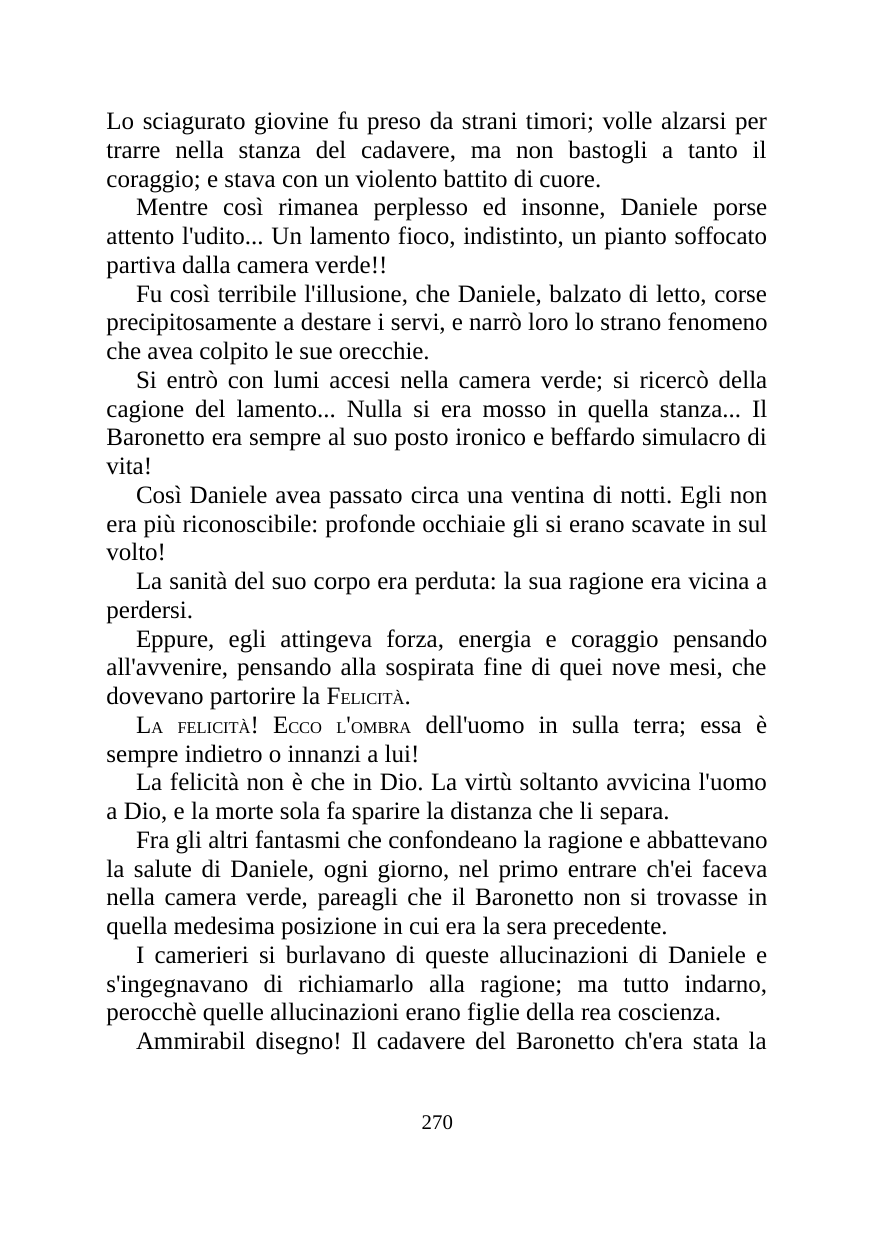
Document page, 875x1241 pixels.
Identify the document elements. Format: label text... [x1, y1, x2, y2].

text Si entrò con lumi accesi nella camera verde; si ricercò della cagione del lamento... Nulla si era mosso in quella stanza... Il Baronetto era sempre al suo posto ironico e beffardo simulacro di vita! [106, 365, 768, 480]
text La felicità non è che in Dio. La virtù soltanto avvicina l'uomo a Dio, e la morte sola fa sparire la distanza che li separa. [106, 767, 768, 825]
text La felicità! Ecco l'ombra dell'uomo in sulla terra; essa è sempre indietro o innanzi a lui! [106, 710, 768, 767]
text Lo sciagurato giovine fu preso da strani timori; volle alzarsi per trarre nella stanza del cadavere, ma non bastogli a tanto il coraggio; e stava con un violento battito di cuore. [106, 106, 768, 192]
text Mentre così rimanea perplesso ed insonne, Daniele porse attento l'udito... Un lamento fioco, indistinto, un pianto soffocato partiva dalla camera verde!! [106, 192, 768, 279]
text Fu così terribile l'illusione, che Daniele, balzato di letto, corse precipitosamente a destare i servi, e narrò loro lo strano fenomeno che avea colpito le sue orecchie. [106, 279, 768, 365]
text Così Daniele avea passato circa una ventina di notti. Egli non era più riconoscibile: profonde occhiaie gli si erano scavate in sul volto! [106, 480, 768, 566]
text Ammirabil disegno! Il cadavere del Baronetto ch'era stata la [106, 1026, 768, 1055]
text Eppure, egli attingeva forza, energia e coraggio pensando all'avvenire, pensando alla sospirata fine di quei nove mesi, che dovevano partorire la Felicità. [106, 624, 768, 710]
text La sanità del suo corpo era perduta: la sua ragione era vicina a perdersi. [106, 566, 768, 624]
text I camerieri si burlavano di queste allucinazioni di Daniele e s'ingegnavano di richiamarlo alla ragione; ma tutto indarno, perocchè quelle allucinazioni erano figlie della rea coscienza. [106, 940, 768, 1026]
text Fra gli altri fantasmi che confondeano la ragione e abbattevano la salute di Daniele, ogni giorno, nel primo entrare ch'ei faceva nella camera verde, pareagli che il Baronetto non si trovasse in quella medesima posizione in cui era la sera precedente. [106, 825, 768, 940]
